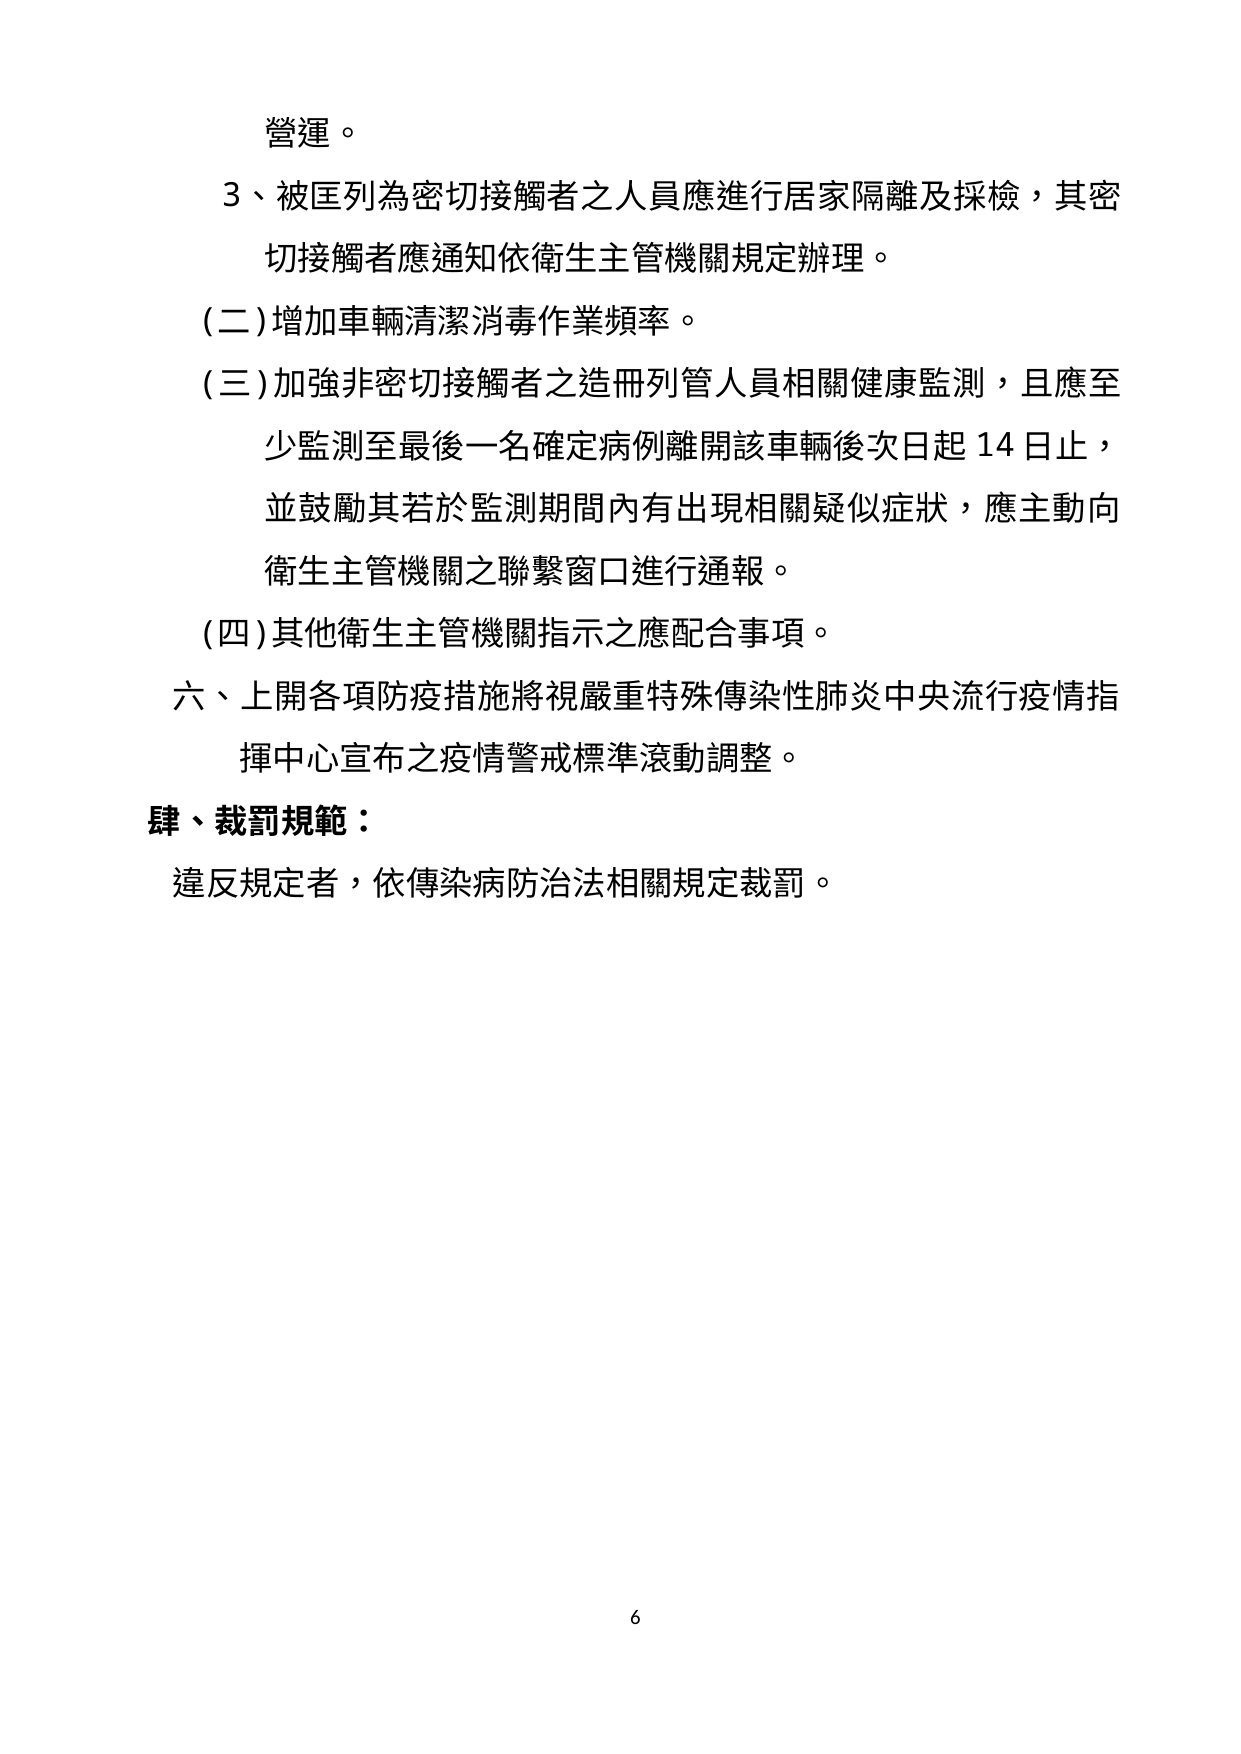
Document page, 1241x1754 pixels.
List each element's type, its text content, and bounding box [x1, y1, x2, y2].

text 3、被匡列為密切接觸者之人員應進行居家隔離及採檢，其密切接觸者應通知依衛生主管機關規定辦理。 [221, 152, 1122, 277]
text (四)其他衛生主管機關指示之應配合事項。 [198, 589, 1122, 652]
text (三)加強非密切接觸者之造冊列管人員相關健康監測，且應至少監測至最後一名確定病例離開該車輛後次日起14日止，並鼓勵其若於監測期間內有出現相關疑似症狀，應主動向衛生主管機關之聯繫窗口進行通報。 [198, 339, 1122, 589]
text 違反規定者，依傳染病防治法相關規定裁罰。 [173, 839, 1122, 902]
text 營運。 [221, 89, 1122, 152]
text (二)增加車輛清潔消毒作業頻率。 [198, 277, 1122, 339]
list 裁罰規範： [148, 777, 1122, 839]
text 六、上開各項防疫措施將視嚴重特殊傳染性肺炎中央流行疫情指揮中心宣布之疫情警戒標準滾動調整。 [173, 652, 1122, 777]
